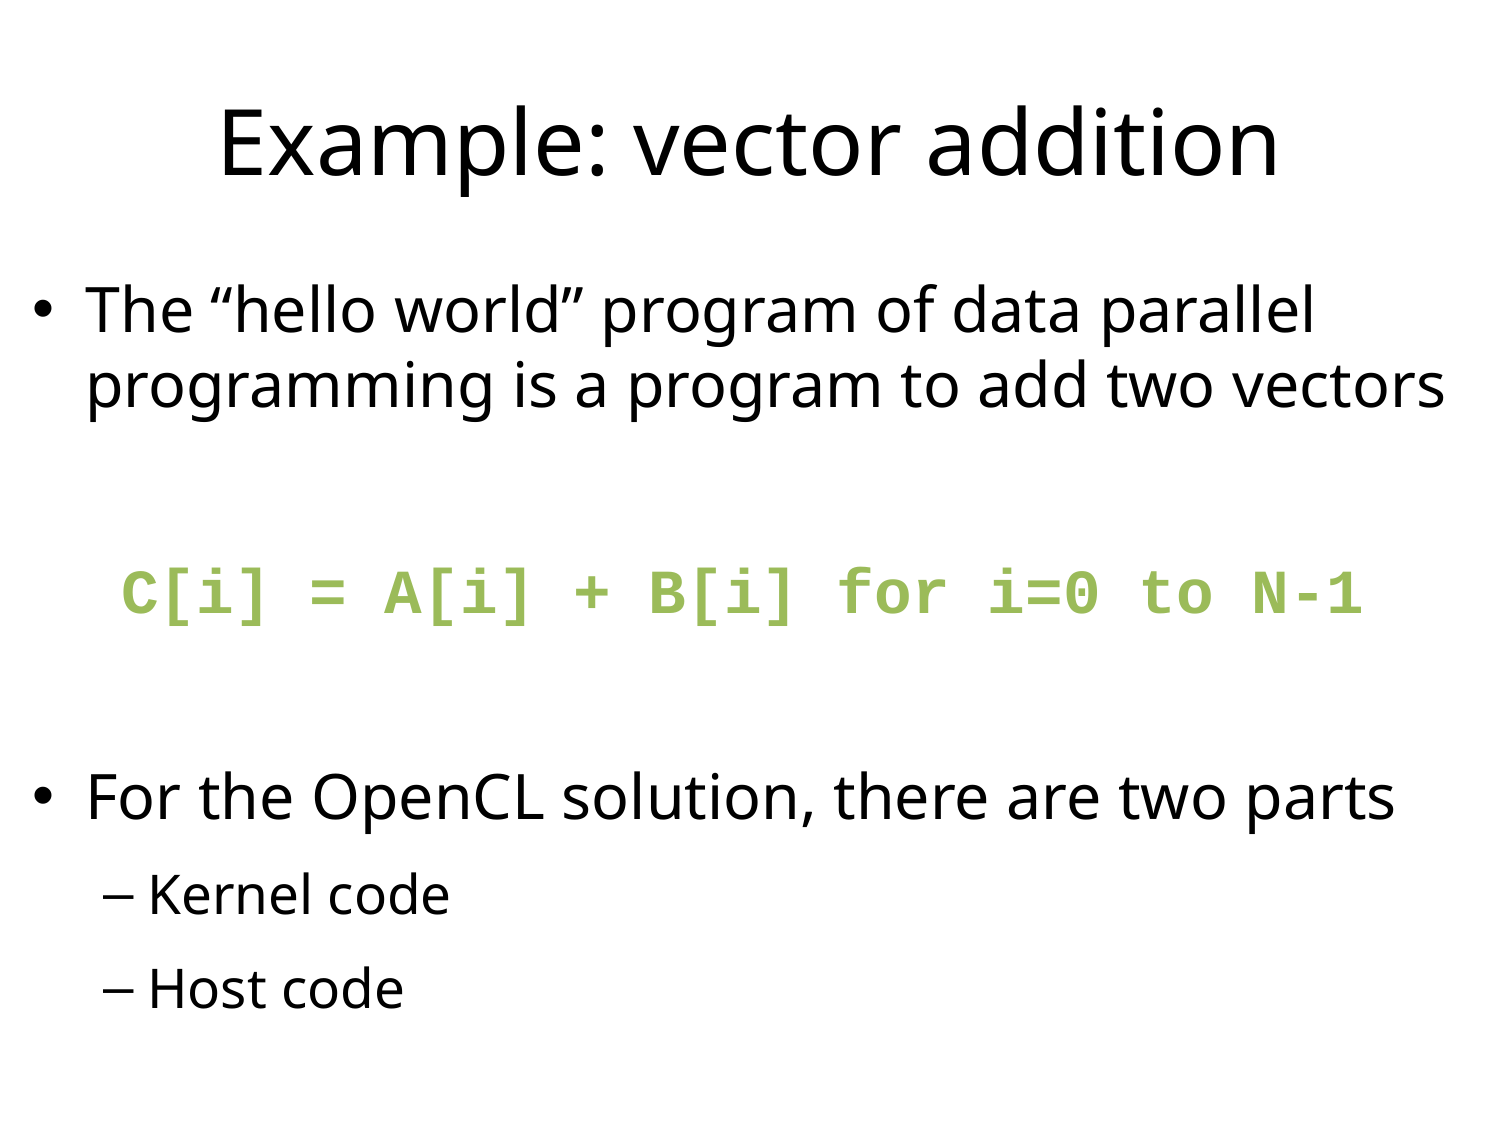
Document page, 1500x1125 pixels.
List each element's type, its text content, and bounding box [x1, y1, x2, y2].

list The “hello world” program of data parallel programming is a program to add two vectors C[i] = A[i] + B[i] for i=0 to N-1 For the OpenCL solution, there are two parts Kernel code Host code [17, 262, 1471, 1106]
title Example: vector addition [75, 45, 1425, 233]
